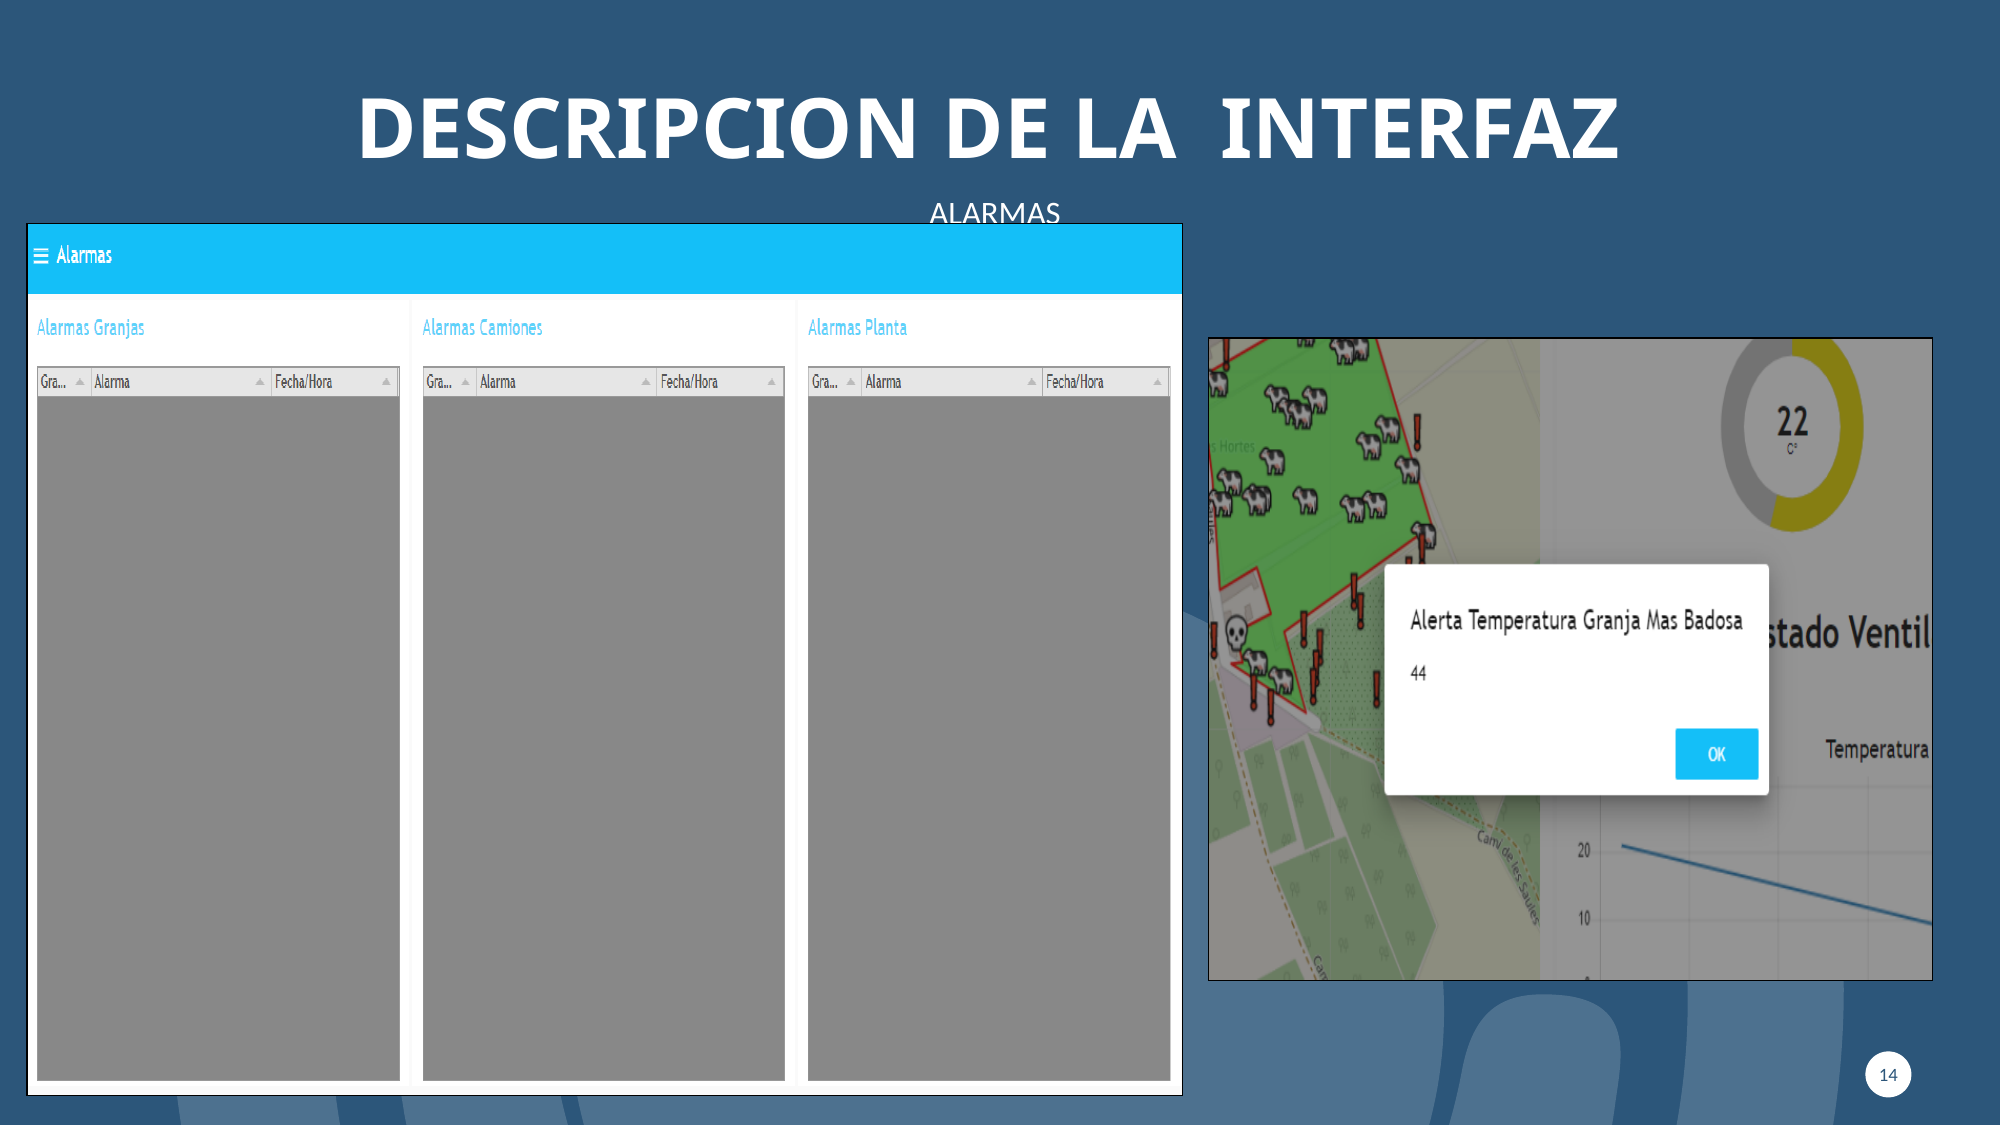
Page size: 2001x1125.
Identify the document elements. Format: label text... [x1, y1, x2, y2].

list ALARMAS [98, 145, 1824, 252]
text_box [1864, 1059, 1913, 1090]
picture [27, 224, 1182, 1095]
picture [1209, 338, 1932, 980]
title Descripcion de la interfaz [98, 0, 1824, 145]
